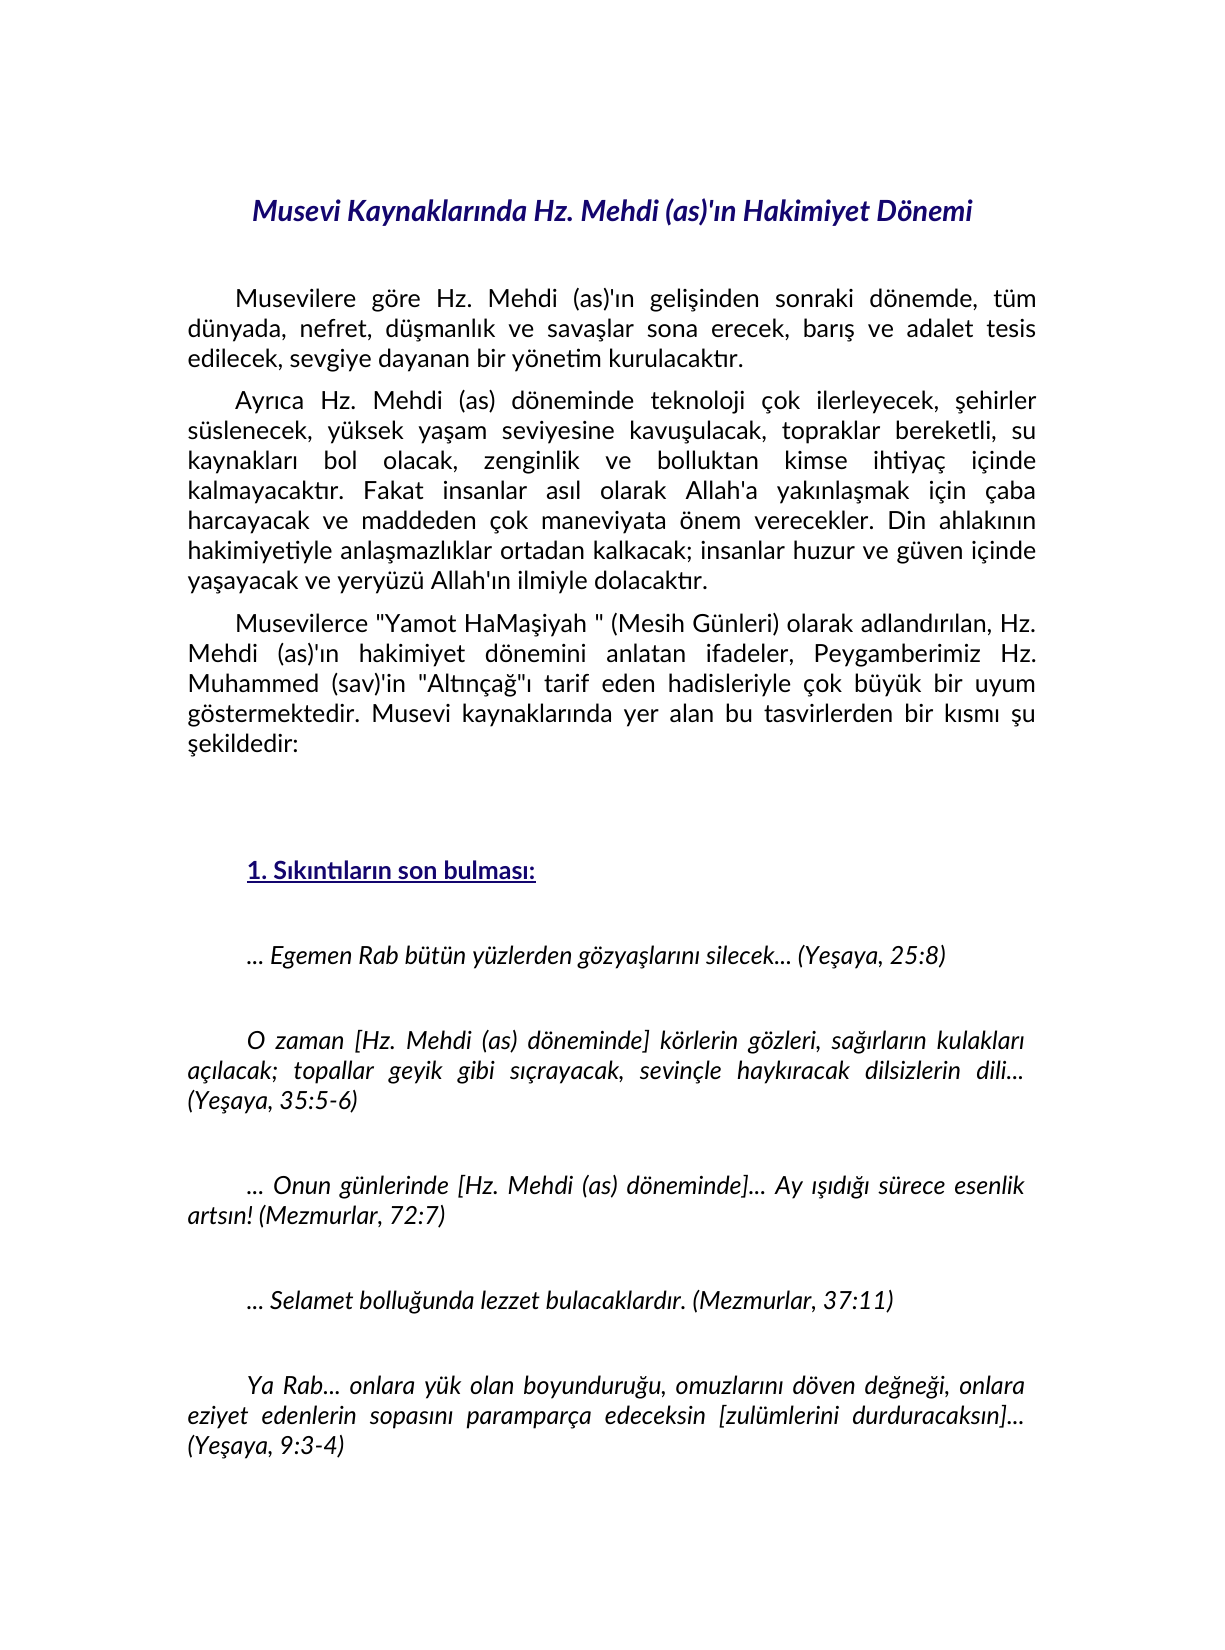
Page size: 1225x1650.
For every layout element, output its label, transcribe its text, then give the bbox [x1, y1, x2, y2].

text Musevi Kaynaklarında Hz. Mehdi (as)'ın Hakimiyet Dönemi [187, 192, 1037, 227]
text Musevilerce "Yamot HaMaşiyah " (Mesih Günleri) olarak adlandırılan, Hz. Mehdi (as)'ın hakimiyet dönemini anlatan ifadeler, Peygamberimiz Hz. Muhammed (sav)'in "Altınçağ"ı tarif eden hadisleriyle çok büyük bir uyum göstermektedir. Musevi kaynaklarında yer alan bu tasvirlerden bir kısmı şu şekildedir: [187, 607, 1037, 757]
text ... Onun günlerinde [Hz. Mehdi (as) döneminde]... Ay ışıdığı sürece esenlik artsın! (Mezmurlar, 72:7) [187, 1170, 1026, 1230]
text 1. Sıkıntıların son bulması: [187, 855, 1037, 885]
text Ya Rab... onlara yük olan boyunduruğu, omuzlarını döven değneği, onlara eziyet edenlerin sopasını paramparça edeceksin [zulümlerini durduracaksın]... (Yeşaya, 9:3-4) [187, 1370, 1026, 1460]
text Musevilere göre Hz. Mehdi (as)'ın gelişinden sonraki dönemde, tüm dünyada, nefret, düşmanlık ve savaşlar sona erecek, barış ve adalet tesis edilecek, sevgiye dayanan bir yönetim kurulacaktır. [187, 282, 1037, 372]
text ... Selamet bolluğunda lezzet bulacaklardır. (Mezmurlar, 37:11) [187, 1285, 1026, 1315]
text Ayrıca Hz. Mehdi (as) döneminde teknoloji çok ilerleyecek, şehirler süslenecek, yüksek yaşam seviyesine kavuşulacak, topraklar bereketli, su kaynakları bol olacak, zenginlik ve bolluktan kimse ihtiyaç içinde kalmayacaktır. Fakat insanlar asıl olarak Allah'a yakınlaşmak için çaba harcayacak ve maddeden çok maneviyata önem verecekler. Din ahlakının hakimiyetiyle anlaşmazlıklar ortadan kalkacak; insanlar huzur ve güven içinde yaşayacak ve yeryüzü Allah'ın ilmiyle dolacaktır. [187, 385, 1037, 595]
text ... Egemen Rab bütün yüzlerden gözyaşlarını silecek... (Yeşaya, 25:8) [187, 940, 1026, 970]
text O zaman [Hz. Mehdi (as) döneminde] körlerin gözleri, sağırların kulakları açılacak; topallar geyik gibi sıçrayacak, sevinçle haykıracak dilsizlerin dili... (Yeşaya, 35:5-6) [187, 1025, 1026, 1115]
